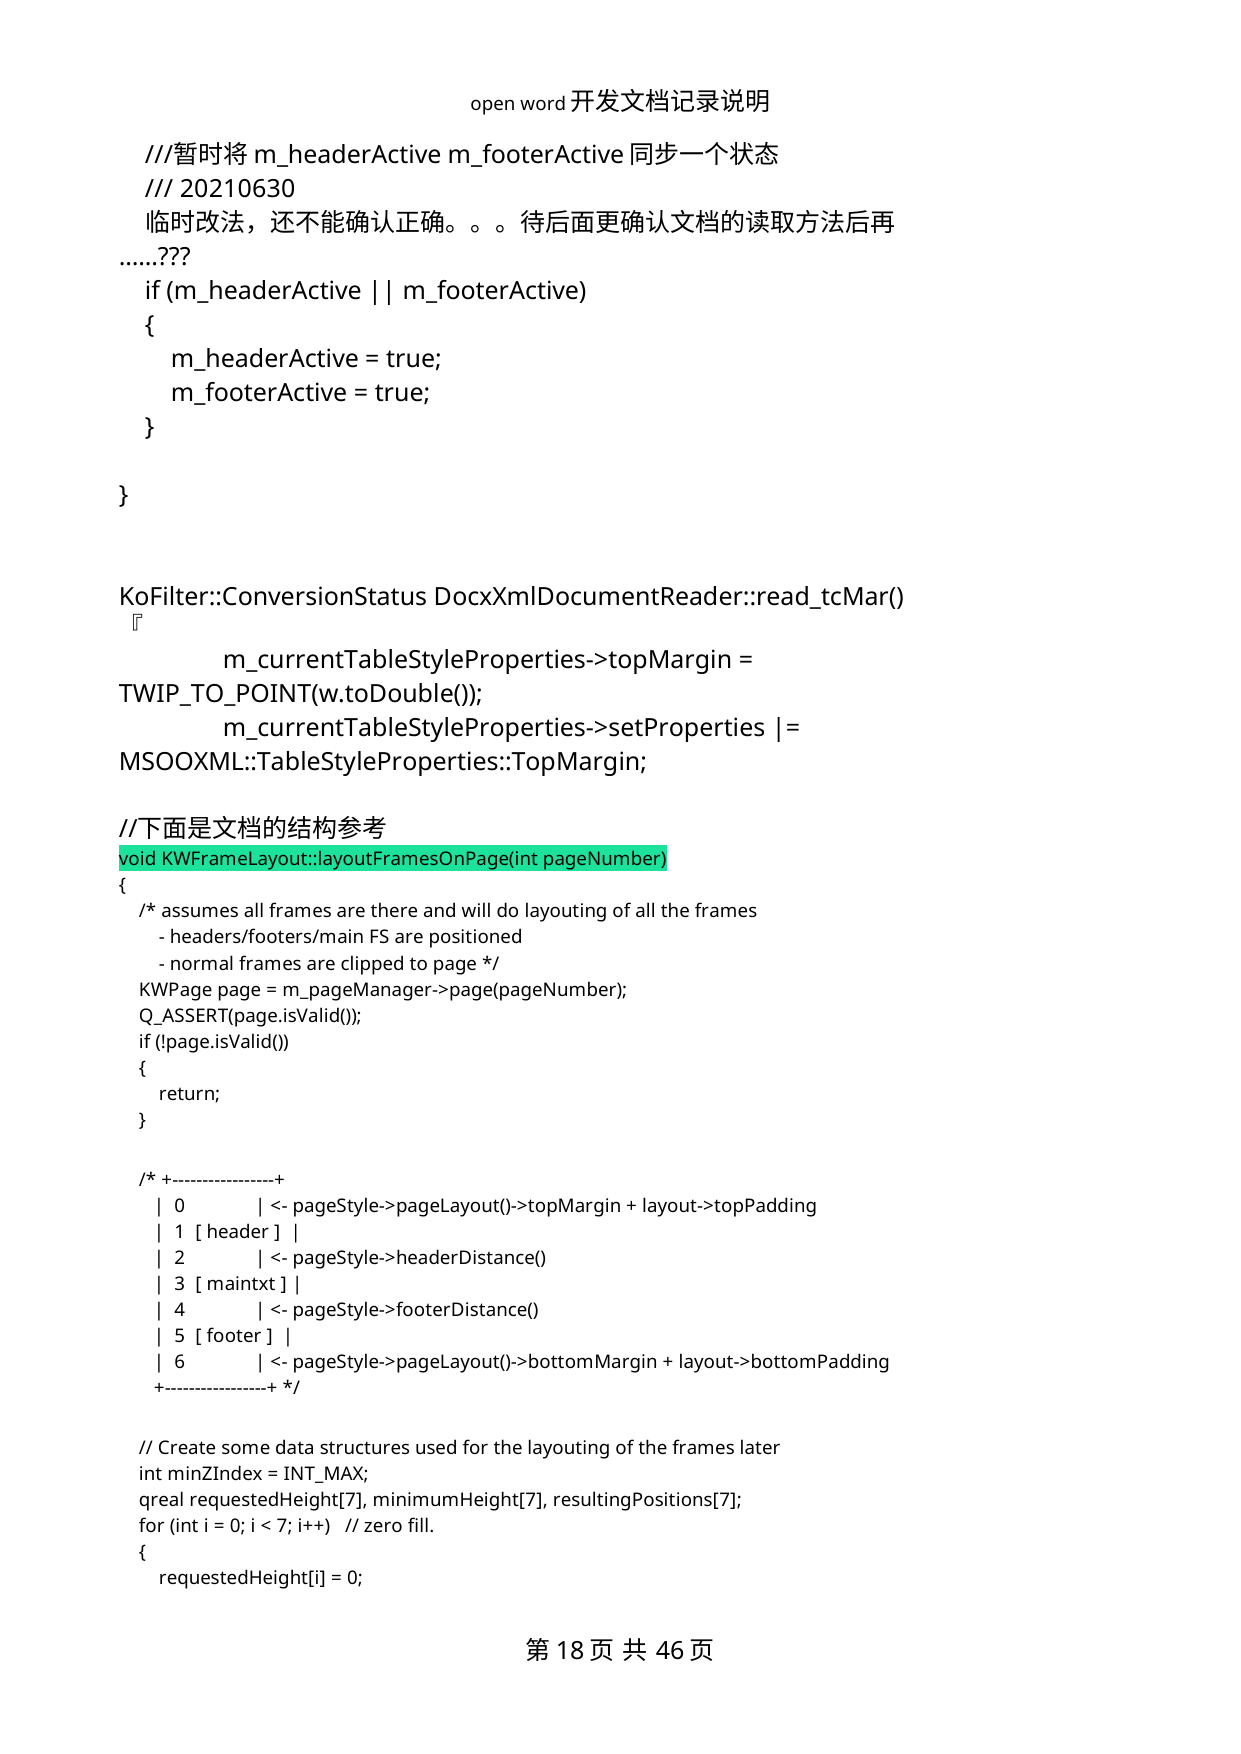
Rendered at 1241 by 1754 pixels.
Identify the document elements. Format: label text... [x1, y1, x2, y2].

text m_currentTableStyleProperties->topMargin = TWIP_TO_POINT(w.toDouble()); [119, 642, 1121, 709]
text /// 20210630 [119, 171, 1121, 205]
text 『 [119, 613, 1121, 642]
text int minZIndex = INT_MAX; [119, 1460, 1121, 1486]
text /* +-----------------+ [119, 1166, 1121, 1192]
text KoFilter::ConversionStatus DocxXmlDocumentReader::read_tcMar() [119, 579, 1121, 613]
text | 3 [ maintxt ] | [119, 1270, 1121, 1296]
text KWPage page = m_pageManager->page(pageNumber); [119, 976, 1121, 1002]
text +-----------------+ */ [119, 1374, 1121, 1400]
text | 4 | <- pageStyle->footerDistance() [119, 1296, 1121, 1322]
text //下面是文档的结构参考 [119, 811, 1121, 845]
text | 5 [ footer ] | [119, 1322, 1121, 1348]
text Q_ASSERT(page.isValid()); [119, 1002, 1121, 1028]
text if (m_headerActive || m_footerActive) [119, 273, 1121, 307]
text { [119, 871, 1121, 897]
text if (!page.isValid()) [119, 1028, 1121, 1054]
text 临时改法，还不能确认正确。。。待后面更确认文档的读取方法后再 [119, 205, 1121, 239]
text { [119, 1538, 1121, 1564]
text m_currentTableStyleProperties->setProperties |= MSOOXML::TableStyleProperties::TopMargin; [119, 709, 1121, 777]
text | 2 | <- pageStyle->headerDistance() [119, 1244, 1121, 1270]
text - headers/footers/main FS are positioned [119, 923, 1121, 949]
text return; [119, 1080, 1121, 1106]
text } [119, 477, 1121, 511]
text | 1 [ header ] | [119, 1218, 1121, 1244]
text ///暂时将m_headerActive m_footerActive同步一个状态 [119, 137, 1121, 171]
text for (int i = 0; i < 7; i++) // zero fill. [119, 1512, 1121, 1538]
text qreal requestedHeight[7], minimumHeight[7], resultingPositions[7]; [119, 1486, 1121, 1512]
text - normal frames are clipped to page */ [119, 949, 1121, 976]
text /* assumes all frames are there and will do layouting of all the frames [119, 897, 1121, 923]
text | 0 | <- pageStyle->pageLayout()->topMargin + layout->topPadding [119, 1192, 1121, 1218]
text requestedHeight[i] = 0; [119, 1564, 1121, 1590]
text // Create some data structures used for the layouting of the frames later [119, 1434, 1121, 1460]
text { [119, 1054, 1121, 1080]
text | 6 | <- pageStyle->pageLayout()->bottomMargin + layout->bottomPadding [119, 1348, 1121, 1374]
text void KWFrameLayout::layoutFramesOnPage(int pageNumber) [119, 845, 1121, 871]
text m_footerActive = true; [119, 375, 1121, 409]
text { [119, 307, 1121, 341]
text ......??? [119, 239, 1121, 273]
text m_headerActive = true; [119, 341, 1121, 375]
text } [119, 1106, 1121, 1132]
text } [119, 409, 1121, 443]
